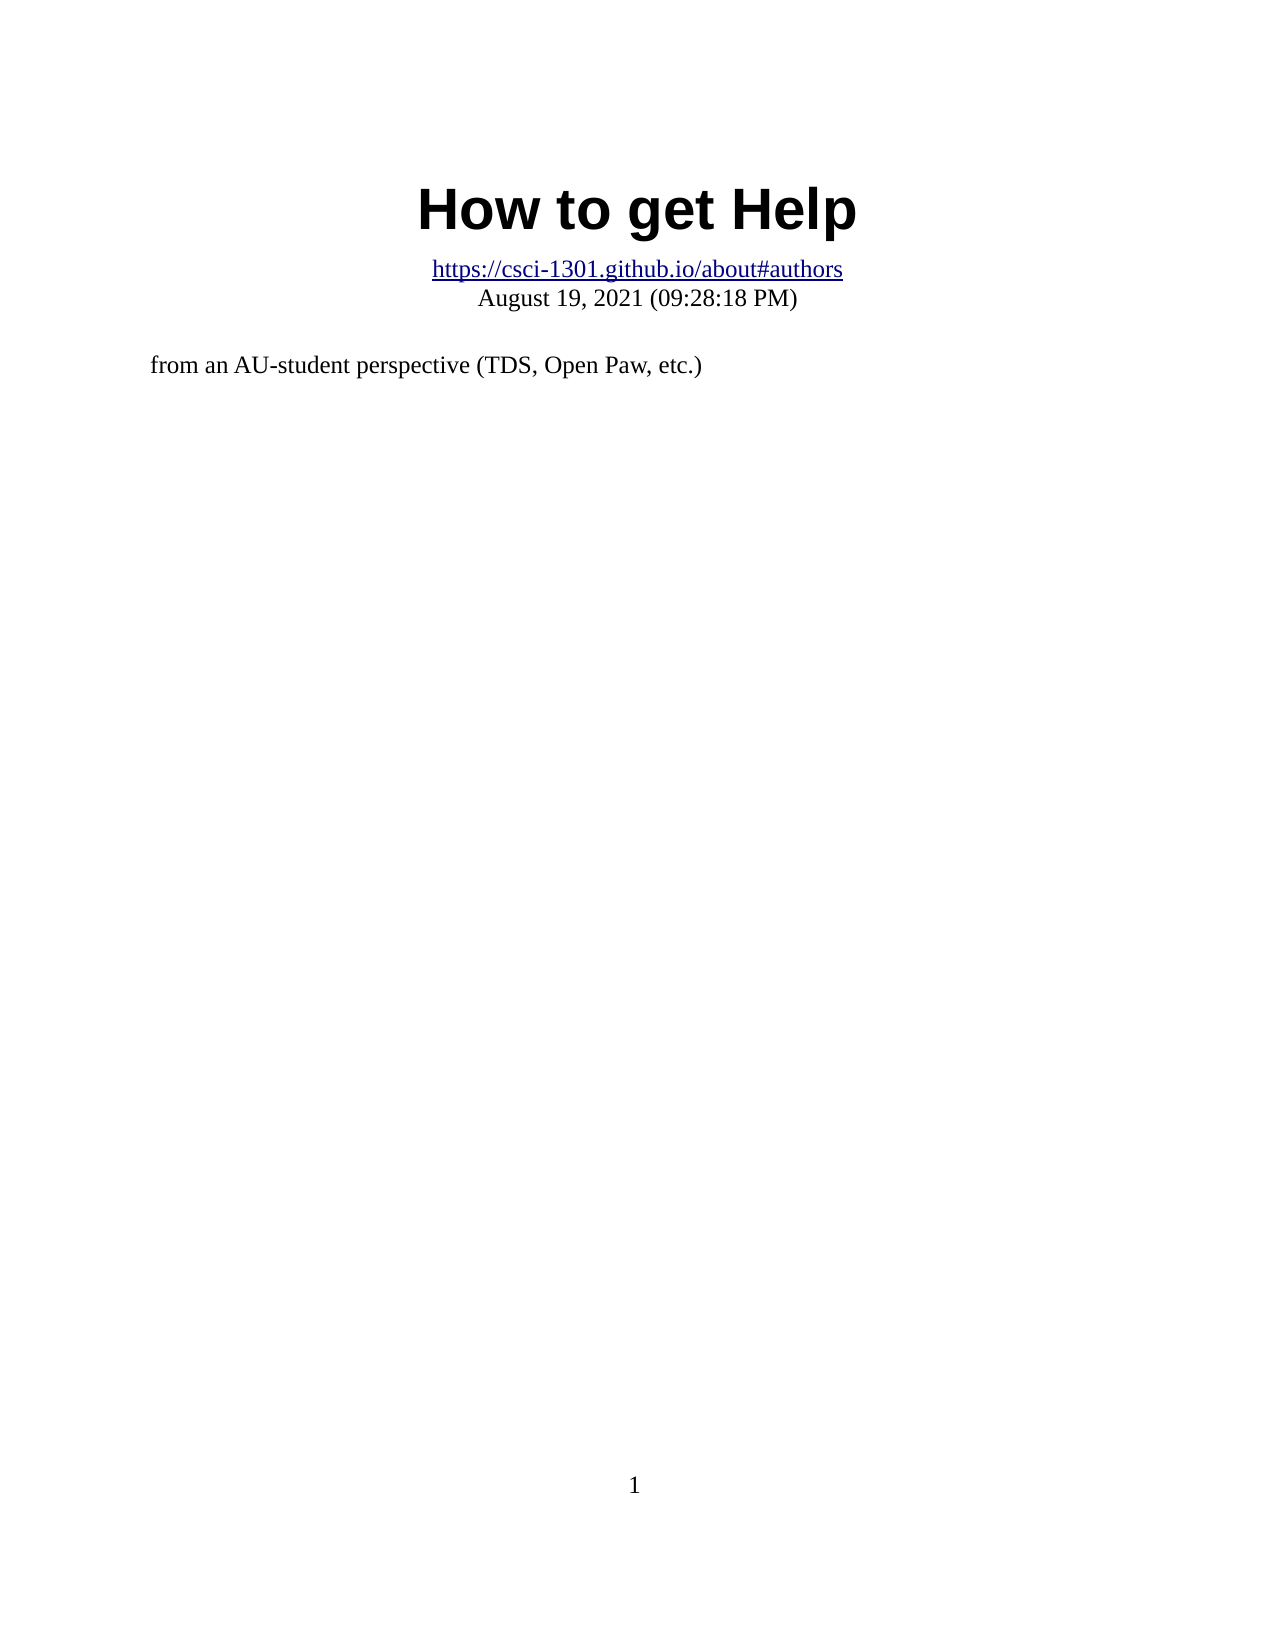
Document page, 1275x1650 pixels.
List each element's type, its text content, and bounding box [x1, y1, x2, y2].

text https://csci-1301.github.io/about#authors [150, 254, 1125, 283]
text from an AU-student perspective (TDS, Open Paw, etc.) [150, 350, 1125, 378]
text August 19, 2021 (09:28:18 PM) [150, 283, 1125, 312]
title How to get Help [150, 175, 1125, 242]
